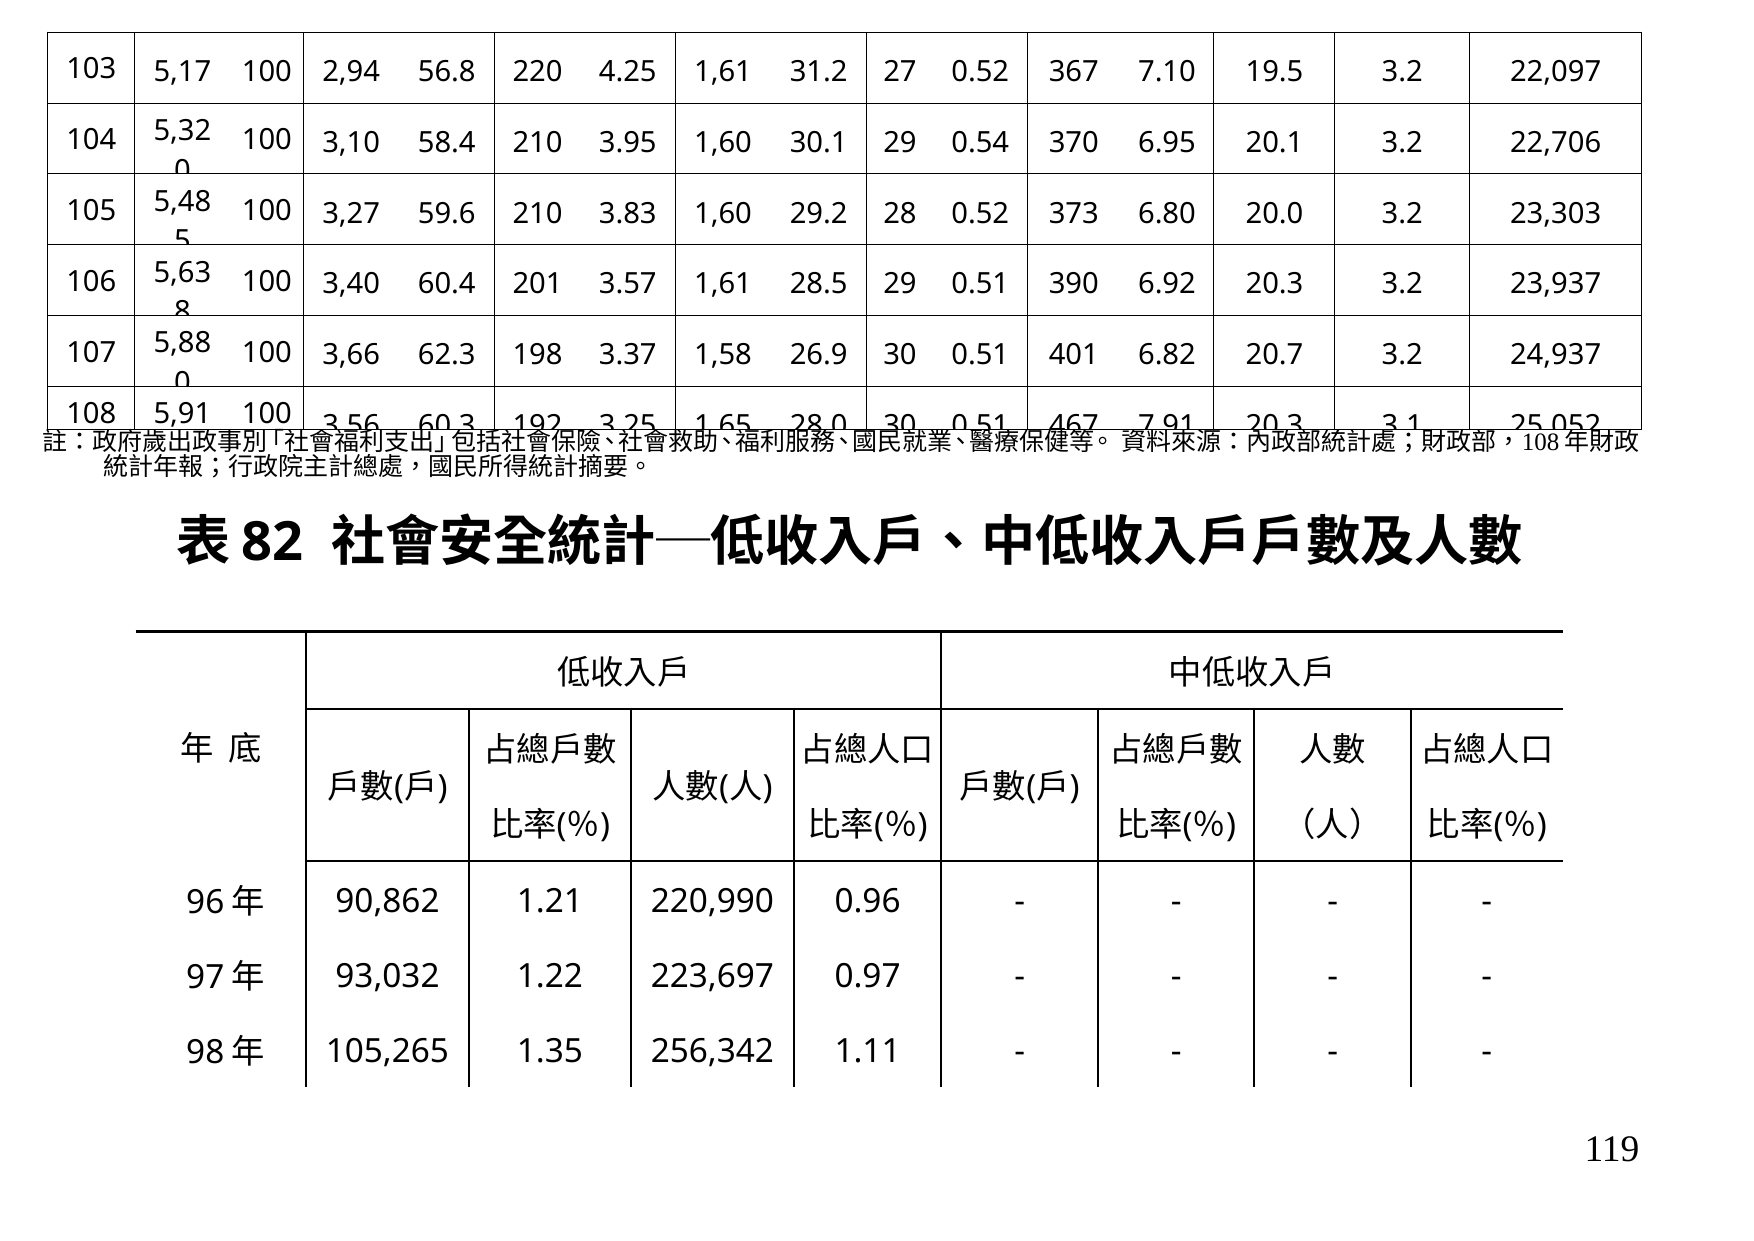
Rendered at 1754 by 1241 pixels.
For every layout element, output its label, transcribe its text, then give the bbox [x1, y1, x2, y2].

table_cell 100 [230, 104, 303, 173]
table_cell 210 [495, 174, 580, 244]
table_cell 29 [867, 104, 933, 173]
table_cell 60.30 [438, 416, 447, 429]
table_cell 占總人口比率(％) [1412, 710, 1563, 859]
table_cell 5,171 [135, 33, 230, 102]
table_cell - [1099, 1012, 1253, 1087]
table_cell 22,706 [1470, 104, 1641, 173]
table_cell 6.92 [1120, 245, 1213, 315]
table_cell 29 [867, 245, 933, 315]
table_cell 人數(人) [632, 710, 793, 859]
table_cell 5,911 [135, 387, 230, 429]
table_cell - [1412, 862, 1563, 937]
table_cell 60.46 [399, 245, 494, 315]
table_cell 3.2 [1335, 33, 1469, 102]
table_cell 3,664 [304, 316, 399, 386]
table_cell 6.82 [1120, 316, 1213, 386]
table_cell 23,303 [1470, 174, 1641, 244]
table_cell 256,342 [632, 1012, 793, 1087]
table_cell 100 [230, 174, 303, 244]
table_cell 3.25 [580, 387, 675, 429]
table_cell 30.13 [771, 104, 866, 173]
table_cell 22,097 [1470, 33, 1641, 102]
table_header 低收入戶 [307, 633, 940, 707]
table_cell 201 [495, 245, 580, 315]
table_cell 1.21 [470, 862, 630, 937]
table_cell 25,052 [1470, 387, 1641, 429]
table_cell 1,610 [676, 245, 771, 315]
table_cell 27 [867, 33, 933, 102]
table_cell 220 [495, 33, 580, 102]
table_cell - [1412, 937, 1563, 1012]
table_header 年 底 [136, 633, 305, 859]
table_cell - [1099, 862, 1253, 937]
table_cell 0.51 [933, 316, 1027, 386]
table_cell 100 [230, 245, 303, 315]
table_cell 390 [1028, 245, 1120, 315]
table_cell 1,603 [676, 104, 771, 173]
table_cell 31.25 [771, 33, 866, 102]
table_cell 3,108 [304, 104, 399, 173]
table_cell 28.56 [771, 245, 866, 315]
table_cell 0.51 [933, 387, 1027, 429]
table_cell 108 [48, 387, 134, 429]
table_cell 104 [48, 104, 134, 173]
table_cell 106 [48, 245, 134, 315]
table_cell 93,032 [307, 937, 468, 1012]
table_cell 373 [1028, 174, 1120, 244]
table_cell 5,880 [135, 316, 230, 386]
table_cell 220,990 [632, 862, 793, 937]
table_cell 98年 [136, 1012, 305, 1087]
table_cell 3.37 [580, 316, 675, 386]
table_cell 20.0 [1214, 174, 1334, 244]
table_cell 占總人口比率(％) [795, 710, 940, 859]
table_cell 1.22 [470, 937, 630, 1012]
table_cell - [942, 1012, 1097, 1087]
table_cell - [1255, 862, 1410, 937]
table_cell 23,937 [1470, 245, 1641, 315]
table_cell 3.2 [1335, 104, 1469, 173]
table_cell - [1412, 1012, 1563, 1087]
table_cell 20.3 [1214, 387, 1334, 429]
table_cell 59.66 [399, 174, 494, 244]
table_cell 4.25 [580, 33, 675, 102]
table_cell 103 [48, 33, 134, 102]
table_cell 100 [230, 33, 303, 102]
table_cell - [1099, 937, 1253, 1012]
table_cell 3.2 [1335, 316, 1469, 386]
table_cell 198 [495, 316, 580, 386]
table_cell 人數（人） [1255, 710, 1410, 859]
table_cell 1,587 [676, 316, 771, 386]
table_cell 100 [230, 316, 303, 386]
table_cell 1,602 [676, 174, 771, 244]
table_cell 401 [1028, 316, 1120, 386]
table_cell 戶數(戶) [942, 710, 1097, 859]
table_cell 0.97 [795, 937, 940, 1012]
table_cell 1,616 [676, 33, 771, 102]
table_cell 1.35 [470, 1012, 630, 1087]
table_cell 0.52 [933, 174, 1027, 244]
table_cell 105 [48, 174, 134, 244]
table_cell 5,485 [135, 174, 230, 244]
table_cell 0.96 [795, 862, 940, 937]
table_cell 5,320 [135, 104, 230, 173]
table_cell 100 [230, 387, 303, 429]
table_cell 3.83 [580, 174, 675, 244]
table_cell 28.02 [834, 416, 843, 429]
table_cell 3.57 [580, 245, 675, 315]
table_cell 20.1 [1214, 104, 1334, 173]
table_cell 210 [495, 104, 580, 173]
table_cell 58.42 [399, 104, 494, 173]
table_cell 28 [867, 174, 933, 244]
table_cell 0.51 [933, 245, 1027, 315]
table_cell 0.54 [933, 104, 1027, 173]
table_cell 90,862 [307, 862, 468, 937]
table_cell 19.5 [1214, 33, 1334, 102]
table_cell 3,409 [304, 245, 399, 315]
table_cell 20.3 [1214, 245, 1334, 315]
table_cell - [1255, 1012, 1410, 1087]
table_cell 2,941 [304, 33, 399, 102]
table_cell 370 [1028, 104, 1120, 173]
table_cell 107 [48, 316, 134, 386]
table_cell 62.31 [399, 316, 494, 386]
table_cell 7.10 [1120, 33, 1213, 102]
table_cell 56.87 [399, 33, 494, 102]
table_cell 192 [495, 387, 580, 429]
table_cell 3.95 [580, 104, 675, 173]
table_cell 5,638 [135, 245, 230, 315]
table_cell - [942, 862, 1097, 937]
table_cell 30 [867, 387, 933, 429]
table_cell 3.2 [1335, 245, 1469, 315]
subtitle 表82 社會安全統計─低收入戶、中低收入戶戶數及人數 [59, 480, 1639, 593]
table_cell 占總戶數比率(％) [470, 710, 630, 859]
table_cell 367 [1028, 33, 1120, 102]
table_cell 3,273 [304, 174, 399, 244]
table_cell 105,265 [307, 1012, 468, 1087]
table_cell 97年 [136, 937, 305, 1012]
table_cell - [1255, 937, 1410, 1012]
table_cell 28.02 [771, 387, 866, 429]
table_cell 60.30 [399, 387, 494, 429]
table_cell 467 [1028, 387, 1120, 429]
table_cell 20.7 [1214, 316, 1334, 386]
text 註：政府歲出政事別「社會福利支出」包括社會保險、社會救助、福利服務、國民就業、醫療保健等。 資料來源：內政部統計處；財政部，108年財政統計年報；行政院主計總處，國民所得統計摘要。 [29, 430, 1639, 480]
table_cell 1,657 [676, 387, 771, 429]
table_cell 0.52 [933, 33, 1027, 102]
table_cell 223,697 [632, 937, 793, 1012]
table_cell 6.80 [1120, 174, 1213, 244]
table_cell 96年 [136, 860, 305, 937]
table_cell 3,565 [304, 387, 399, 429]
table_cell 26.99 [771, 316, 866, 386]
table_cell 24,937 [1470, 316, 1641, 386]
table_header 中低收入戶 [942, 633, 1563, 707]
table_cell 3.2 [1335, 174, 1469, 244]
table_cell - [942, 937, 1097, 1012]
table_cell 占總戶數比率(％) [1099, 710, 1253, 859]
table_cell 30 [867, 316, 933, 386]
table_cell 戶數(戶) [307, 710, 468, 859]
table_cell 29.20 [771, 174, 866, 244]
table_cell 7.91 [1120, 387, 1213, 429]
table_cell 1.11 [795, 1012, 940, 1087]
table_cell 6.95 [1120, 104, 1213, 173]
table_cell 3.1 [1335, 387, 1469, 429]
